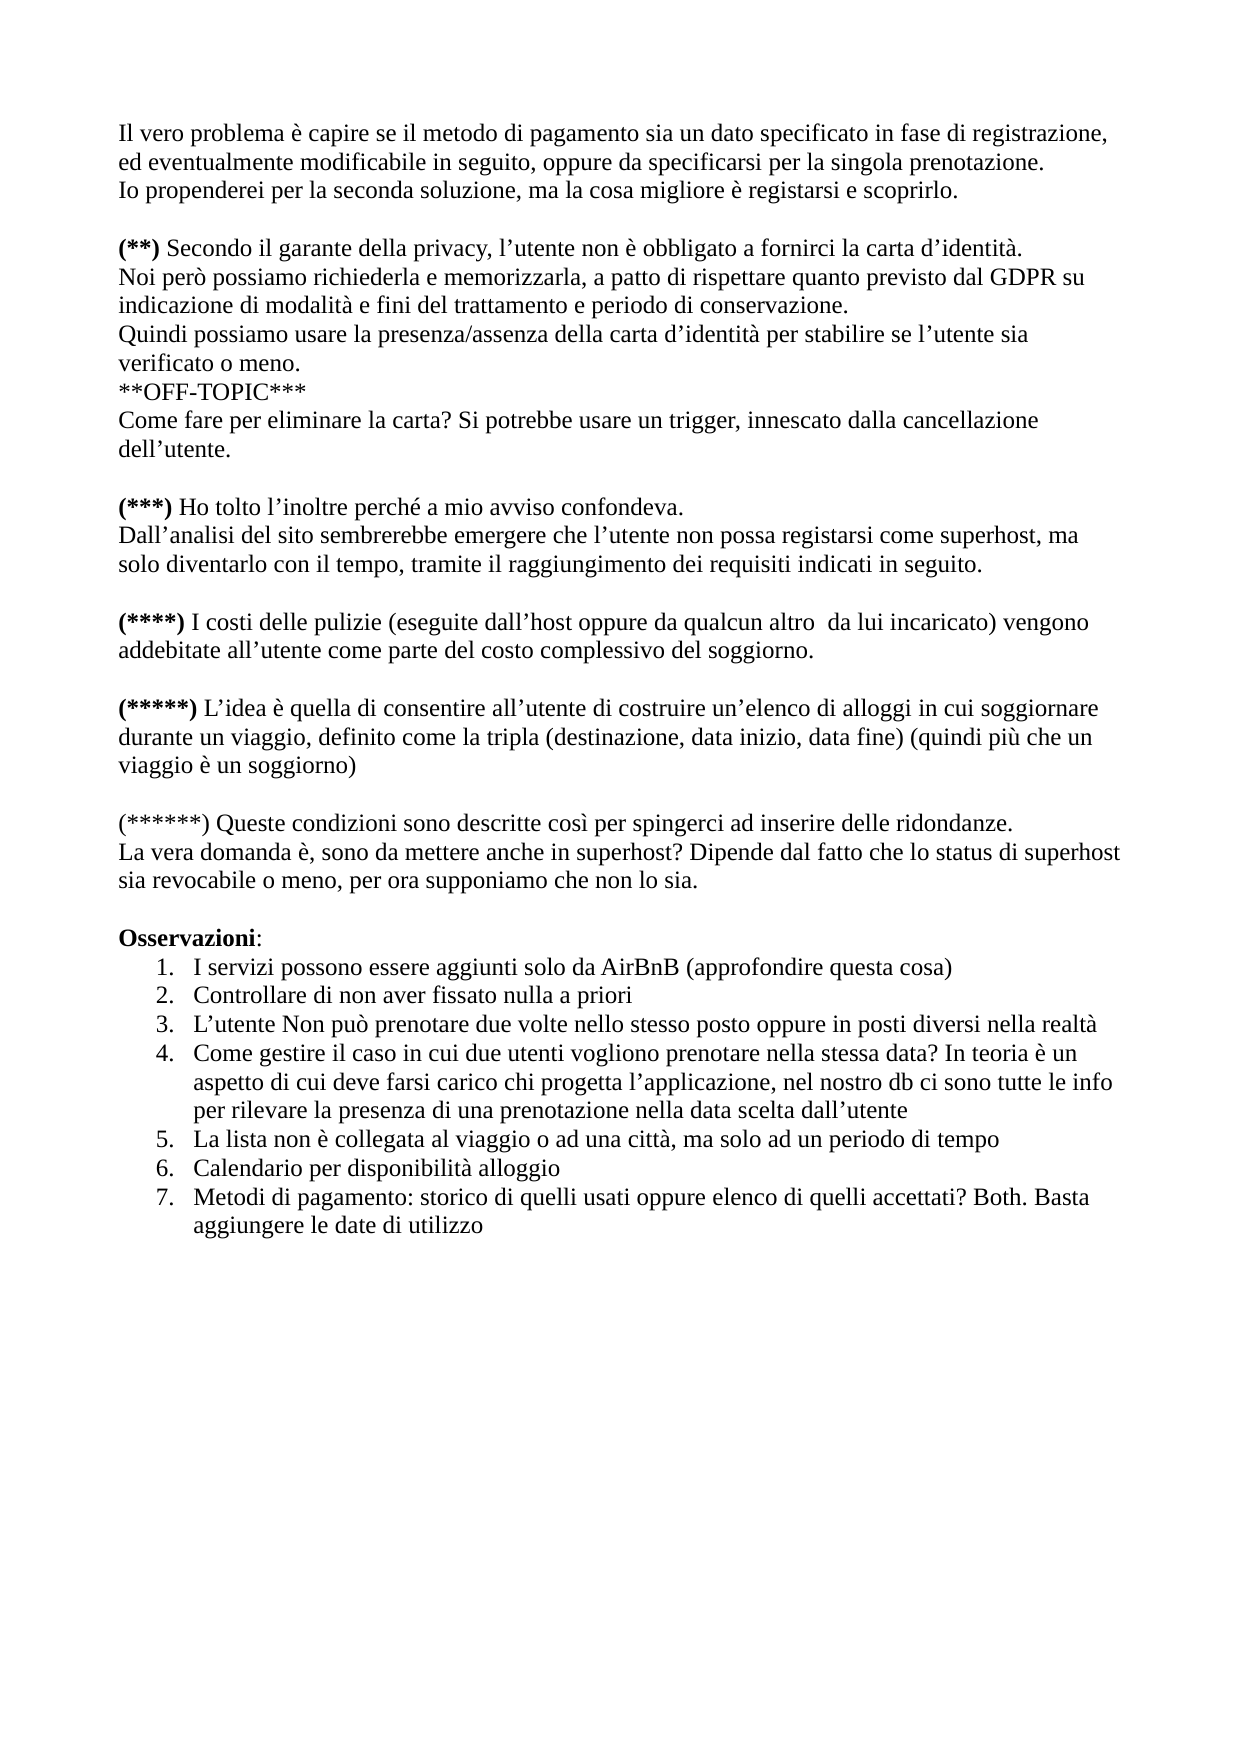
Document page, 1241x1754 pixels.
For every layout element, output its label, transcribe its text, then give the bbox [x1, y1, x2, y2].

text (**) Secondo il garante della privacy, l’utente non è obbligato a fornirci la carta d’identità. [118, 233, 1122, 262]
text Il vero problema è capire se il metodo di pagamento sia un dato specificato in fase di registrazione, ed eventualmente modificabile in seguito, oppure da specificarsi per la singola prenotazione. [118, 118, 1122, 176]
list Calendario per disponibilità alloggio [156, 1153, 1122, 1182]
text (******) Queste condizioni sono descritte così per spingerci ad inserire delle ridondanze. [118, 808, 1122, 837]
text Quindi possiamo usare la presenza/assenza della carta d’identità per stabilire se l’utente sia verificato o meno. [118, 319, 1122, 377]
text Come fare per eliminare la carta? Si potrebbe usare un trigger, innescato dalla cancellazione dell’utente. [118, 406, 1122, 463]
list I servizi possono essere aggiunti solo da AirBnB (approfondire questa cosa) [156, 952, 1122, 981]
list L’utente Non può prenotare due volte nello stesso posto oppure in posti diversi nella realtà [156, 1009, 1122, 1038]
text Noi però possiamo richiederla e memorizzarla, a patto di rispettare quanto previsto dal GDPR su indicazione di modalità e fini del trattamento e periodo di conservazione. [118, 262, 1122, 319]
text Dall’analisi del sito sembrerebbe emergere che l’utente non possa registarsi come superhost, ma solo diventarlo con il tempo, tramite il raggiungimento dei requisiti indicati in seguito. [118, 521, 1122, 578]
text **OFF-TOPIC*** [118, 377, 1122, 406]
text La vera domanda è, sono da mettere anche in superhost? Dipende dal fatto che lo status di superhost sia revocabile o meno, per ora supponiamo che non lo sia. [118, 837, 1122, 894]
list Come gestire il caso in cui due utenti vogliono prenotare nella stessa data? In teoria è un aspetto di cui deve farsi carico chi progetta l’applicazione, nel nostro db ci sono tutte le info per rilevare la presenza di una prenotazione nella data scelta dall’utente [156, 1038, 1122, 1124]
text Io propenderei per la seconda soluzione, ma la cosa migliore è registarsi e scoprirlo. [118, 176, 1122, 204]
list La lista non è collegata al viaggio o ad una città, ma solo ad un periodo di tempo [156, 1124, 1122, 1153]
text (***) Ho tolto l’inoltre perché a mio avviso confondeva. [118, 492, 1122, 521]
text (****) I costi delle pulizie (eseguite dall’host oppure da qualcun altro da lui incaricato) vengono addebitate all’utente come parte del costo complessivo del soggiorno. [118, 607, 1122, 664]
text (*****) L’idea è quella di consentire all’utente di costruire un’elenco di alloggi in cui soggiornare durante un viaggio, definito come la tripla (destinazione, data inizio, data fine) (quindi più che un viaggio è un soggiorno) [118, 693, 1122, 779]
list Metodi di pagamento: storico di quelli usati oppure elenco di quelli accettati? Both. Basta aggiungere le date di utilizzo [156, 1182, 1122, 1239]
text Osservazioni: [118, 923, 1122, 952]
list Controllare di non aver fissato nulla a priori [156, 981, 1122, 1009]
